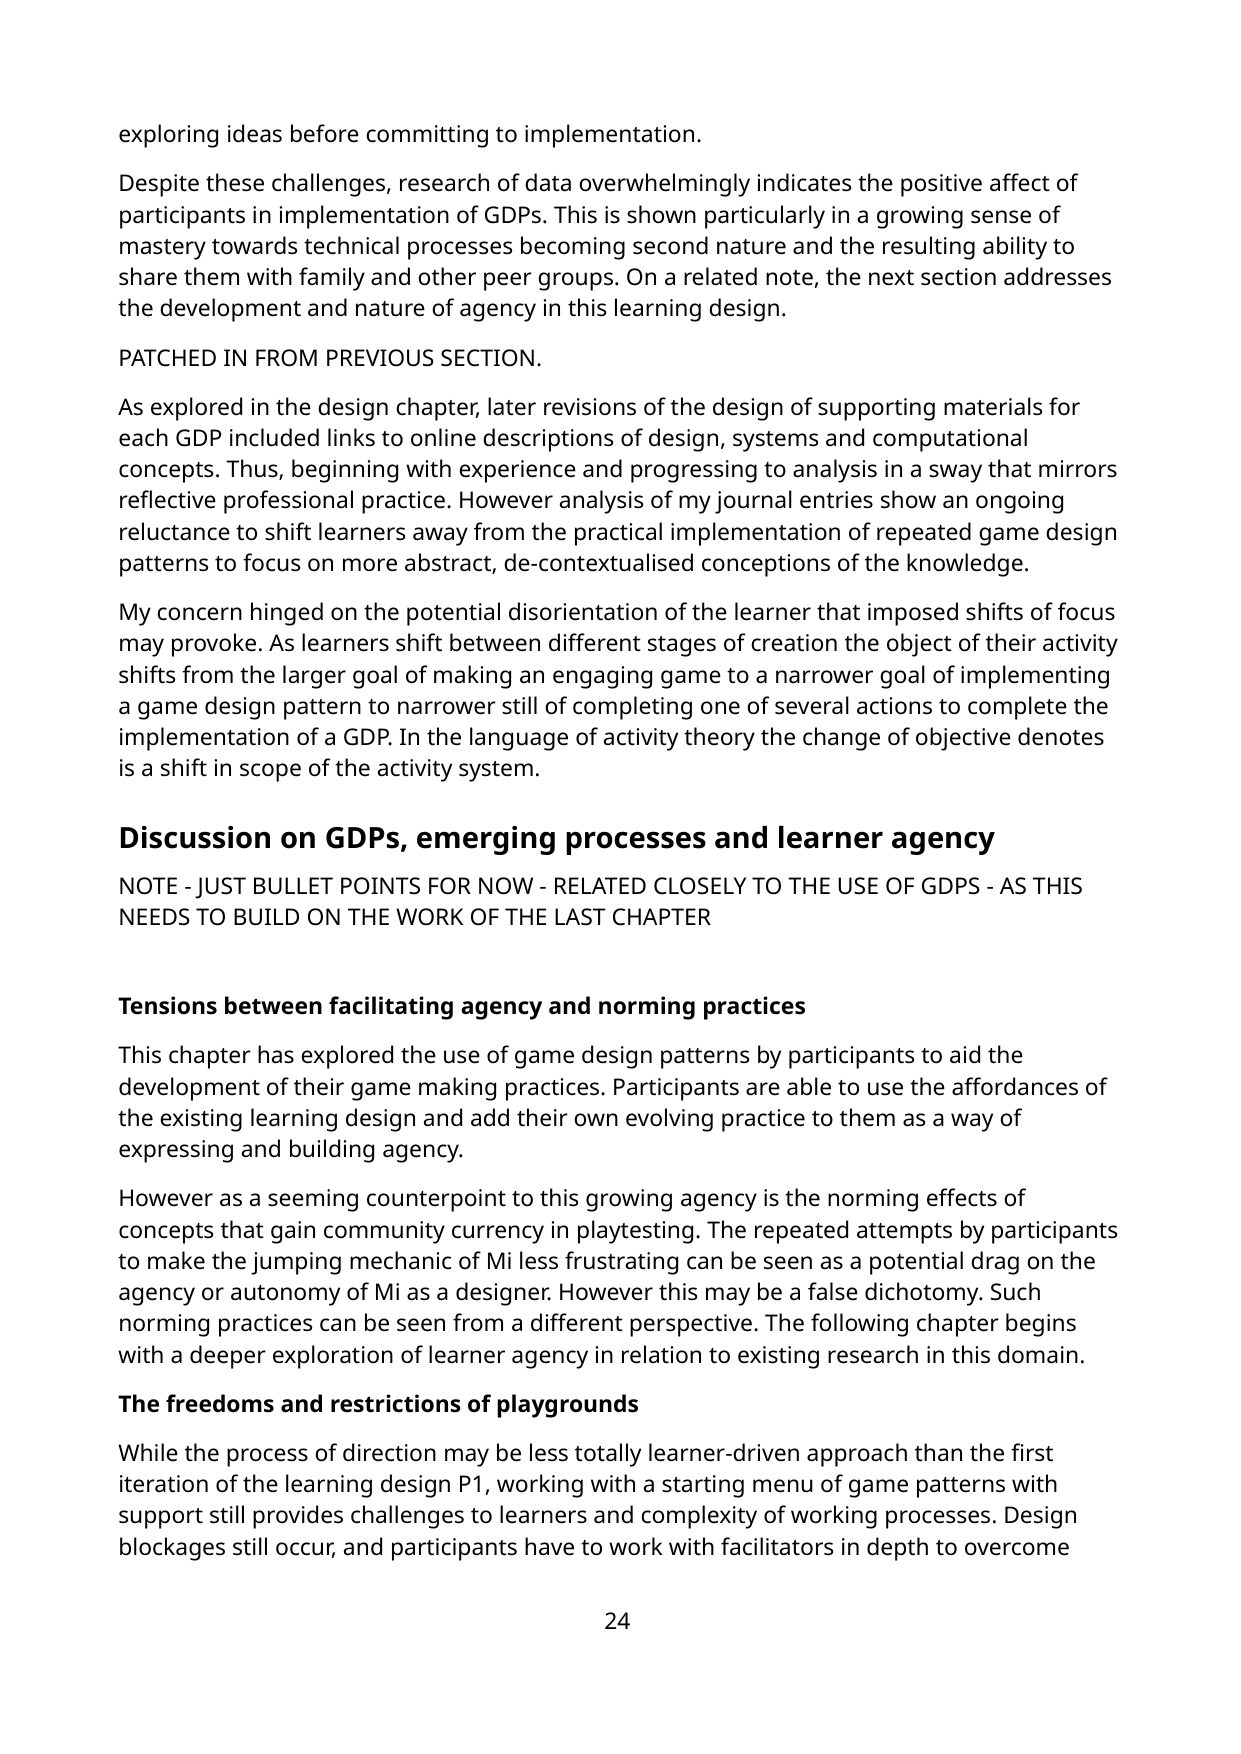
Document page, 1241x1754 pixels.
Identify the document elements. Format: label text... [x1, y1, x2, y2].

text As explored in the design chapter, later revisions of the design of supporting materials for each GDP included links to online descriptions of design, systems and computational concepts. Thus, beginning with experience and progressing to analysis in a sway that mirrors reflective professional practice. However analysis of my journal entries show an ongoing reluctance to shift learners away from the practical implementation of repeated game design patterns to focus on more abstract, de-contextualised conceptions of the knowledge. [118, 391, 1122, 578]
text Tensions between facilitating agency and norming practices [118, 990, 1122, 1022]
text PATCHED IN FROM PREVIOUS SECTION. [118, 341, 1122, 373]
text NOTE - JUST BULLET POINTS FOR NOW - RELATED CLOSELY TO THE USE OF GDPS - AS THIS NEEDS TO BUILD ON THE WORK OF THE LAST CHAPTER [118, 870, 1122, 932]
text My concern hinged on the potential disorientation of the learner that imposed shifts of focus may provoke. As learners shift between different stages of creation the object of their activity shifts from the larger goal of making an engaging game to a narrower goal of implementing a game design pattern to narrower still of completing one of several actions to complete the implementation of a GDP. In the language of activity theory the change of objective denotes is a shift in scope of the activity system. [118, 596, 1122, 783]
text The freedoms and restrictions of playgrounds [118, 1388, 1122, 1419]
text While the process of direction may be less totally learner-driven approach than the first iteration of the learning design P1, working with a starting menu of game patterns with support still provides challenges to learners and complexity of working processes. Design blockages still occur, and participants have to work with facilitators in depth to overcome [118, 1437, 1122, 1562]
text Despite these challenges, research of data overwhelmingly indicates the positive affect of participants in implementation of GDPs. This is shown particularly in a growing sense of mastery towards technical processes becoming second nature and the resulting ability to share them with family and other peer groups. On a related note, the next section addresses the development and nature of agency in this learning design. [118, 167, 1122, 323]
text exploring ideas before committing to implementation. [118, 118, 1122, 149]
subtitle Discussion on GDPs, emerging processes and learner agency [118, 817, 1122, 857]
text This chapter has explored the use of game design patterns by participants to aid the development of their game making practices. Participants are able to use the affordances of the existing learning design and add their own evolving practice to them as a way of expressing and building agency. [118, 1039, 1122, 1164]
text However as a seeming counterpoint to this growing agency is the norming effects of concepts that gain community currency in playtesting. The repeated attempts by participants to make the jumping mechanic of Mi less frustrating can be seen as a potential drag on the agency or autonomy of Mi as a designer. However this may be a false dichotomy. Such norming practices can be seen from a different perspective. The following chapter begins with a deeper exploration of learner agency in relation to existing research in this domain. [118, 1182, 1122, 1370]
